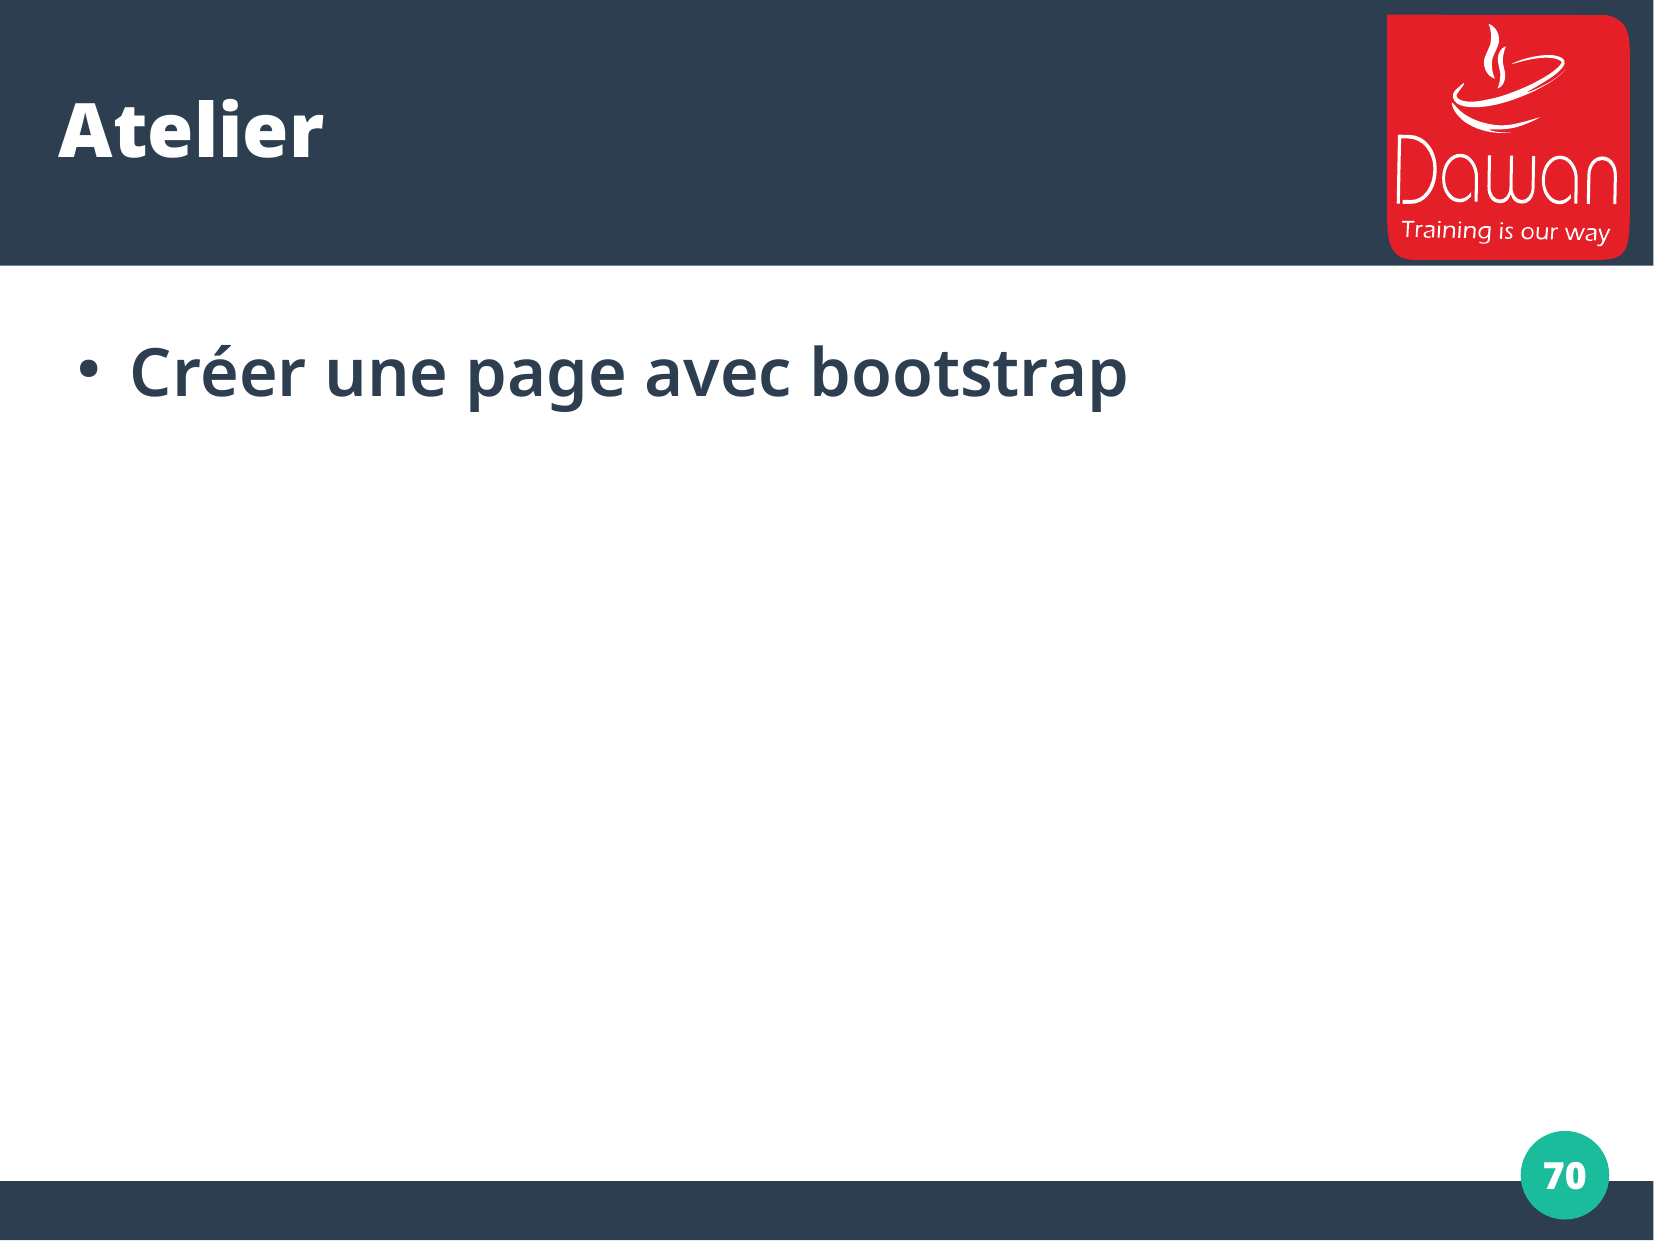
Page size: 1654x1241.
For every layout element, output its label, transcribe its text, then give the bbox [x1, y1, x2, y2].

title Atelier [59, 49, 1387, 207]
picture [1387, 14, 1630, 260]
list Créer une page avec bootstrap [59, 324, 1595, 1152]
